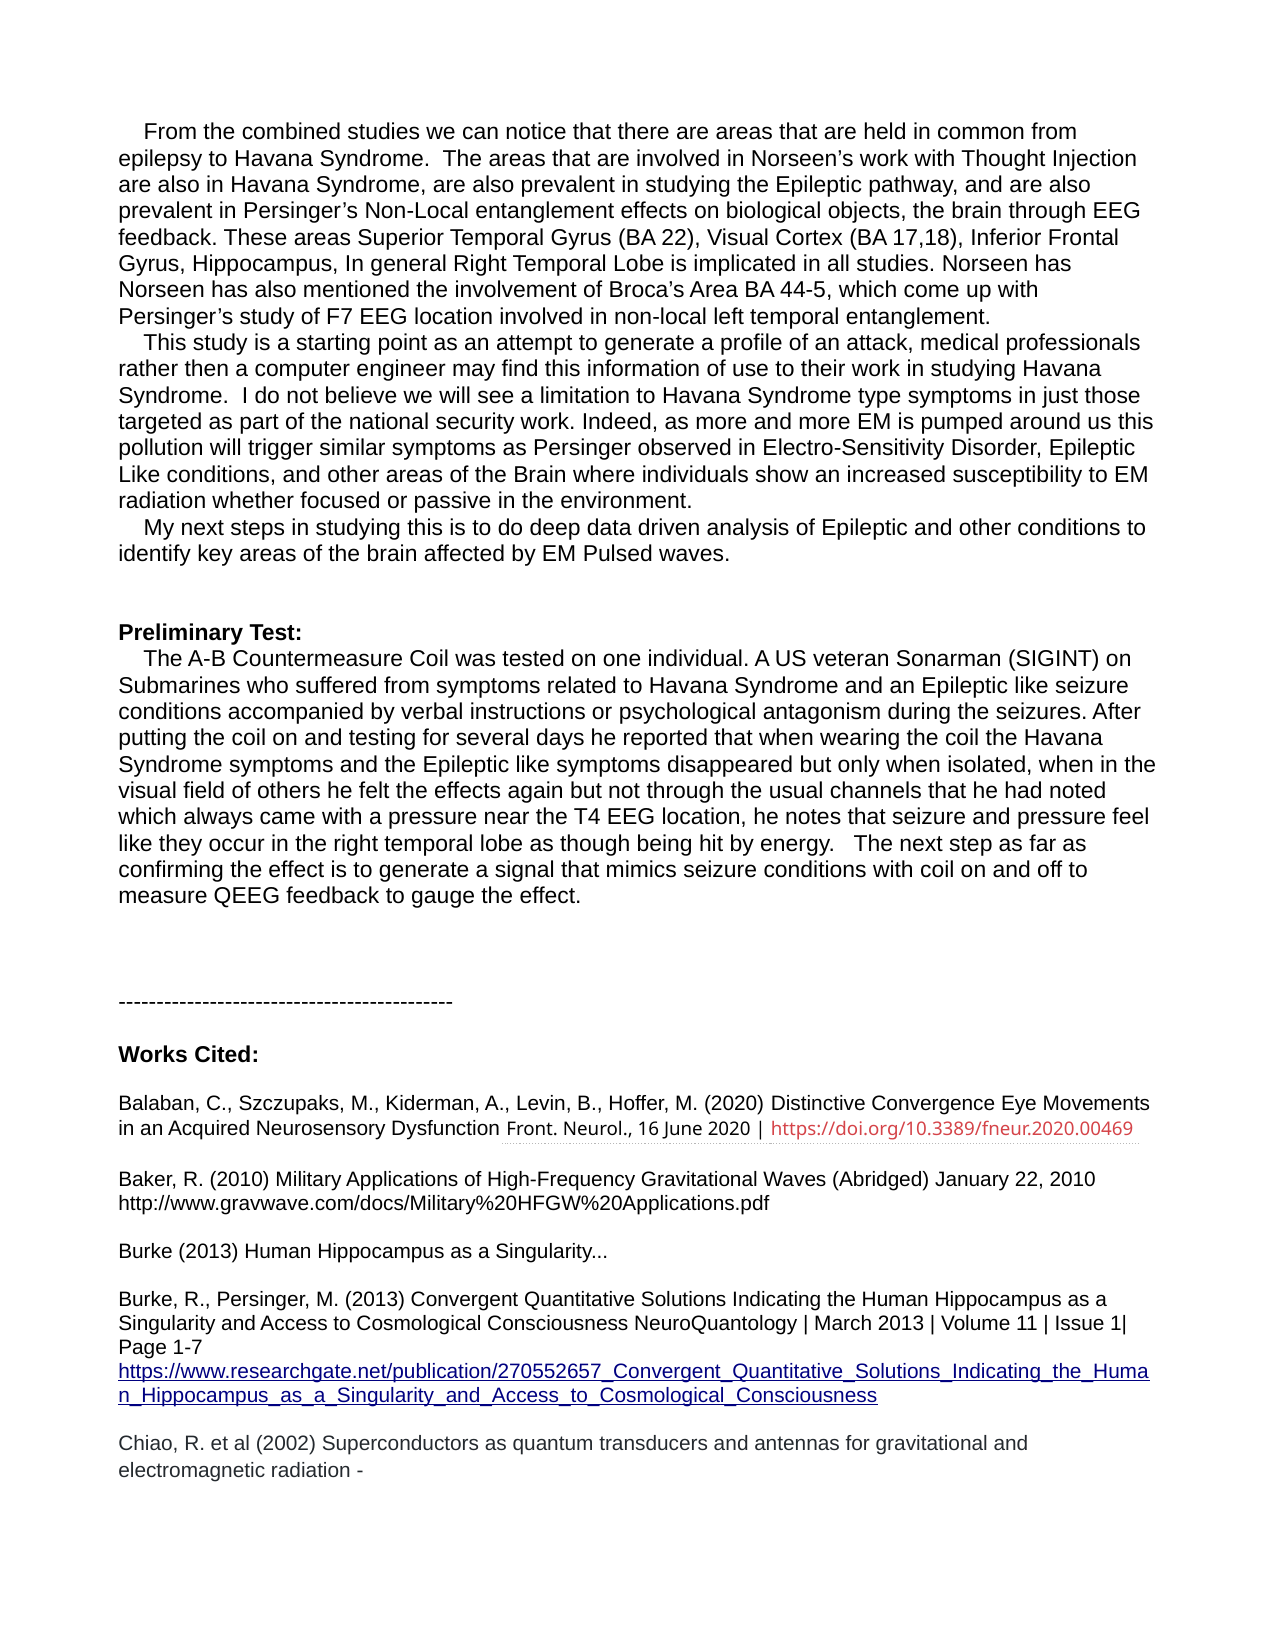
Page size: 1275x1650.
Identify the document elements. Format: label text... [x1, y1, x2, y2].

text Works Cited: [118, 1041, 1157, 1067]
text Chiao, R. et al (2002) Superconductors as quantum transducers and antennas for gravitational and electromagnetic radiation - [118, 1431, 1157, 1482]
text Burke, R., Persinger, M. (2013) Convergent Quantitative Solutions Indicating the Human Hippocampus as a Singularity and Access to Cosmological Consciousness NeuroQuantology | March 2013 | Volume 11 | Issue 1| Page 1-7 https://www.researchgate.net/publication/270552657_Convergent_Quantitative_Solutions_Indicating_the_Human_Hippocampus_as_a_Singularity_and_Access_to_Cosmological_Consciousness [118, 1287, 1157, 1407]
text From the combined studies we can notice that there are areas that are held in common from epilepsy to Havana Syndrome. The areas that are involved in Norseen’s work with Thought Injection are also in Havana Syndrome, are also prevalent in studying the Epileptic pathway, and are also prevalent in Persinger’s Non-Local entanglement effects on biological objects, the brain through EEG feedback. These areas Superior Temporal Gyrus (BA 22), Visual Cortex (BA 17,18), Inferior Frontal Gyrus, Hippocampus, In general Right Temporal Lobe is implicated in all studies. Norseen has Norseen has also mentioned the involvement of Broca’s Area BA 44-5, which come up with Persinger’s study of F7 EEG location involved in non-local left temporal entanglement. [118, 118, 1157, 329]
text Balaban, C., Szczupaks, M., Kiderman, A., Levin, B., Hoffer, M. (2020) Distinctive Convergence Eye Movements in an Acquired Neurosensory Dysfunction Front. Neurol., 16 June 2020 | https://doi.org/10.3389/fneur.2020.00469 [118, 1091, 1157, 1143]
text The A-B Countermeasure Coil was tested on one individual. A US veteran Sonarman (SIGINT) on Submarines who suffered from symptoms related to Havana Syndrome and an Epileptic like seizure conditions accompanied by verbal instructions or psychological antagonism during the seizures. After putting the coil on and testing for several days he reported that when wearing the coil the Havana Syndrome symptoms and the Epileptic like symptoms disappeared but only when isolated, when in the visual field of others he felt the effects again but not through the usual channels that he had noted which always came with a pressure near the T4 EEG location, he notes that seizure and pressure feel like they occur in the right temporal lobe as though being hit by energy. The next step as far as confirming the effect is to generate a signal that mimics seizure conditions with coil on and off to measure QEEG feedback to gauge the effect. [118, 645, 1157, 909]
text This study is a starting point as an attempt to generate a profile of an attack, medical professionals rather then a computer engineer may find this information of use to their work in studying Havana Syndrome. I do not believe we will see a limitation to Havana Syndrome type symptoms in just those targeted as part of the national security work. Indeed, as more and more EM is pumped around us this pollution will trigger similar symptoms as Persinger observed in Electro-Sensitivity Disorder, Epileptic Like conditions, and other areas of the Brain where individuals show an increased susceptibility to EM radiation whether focused or passive in the environment. [118, 329, 1157, 513]
text My next steps in studying this is to do deep data driven analysis of Epileptic and other conditions to identify key areas of the brain affected by EM Pulsed waves. [118, 513, 1157, 566]
text Baker, R. (2010) Military Applications of High-Frequency Gravitational Waves (Abridged) January 22, 2010 http://www.gravwave.com/docs/Military%20HFGW%20Applications.pdf [118, 1167, 1157, 1215]
text Preliminary Test: [118, 619, 1157, 645]
text -------------------------------------------- [118, 988, 1157, 1014]
text Burke (2013) Human Hippocampus as a Singularity... [118, 1239, 1157, 1263]
